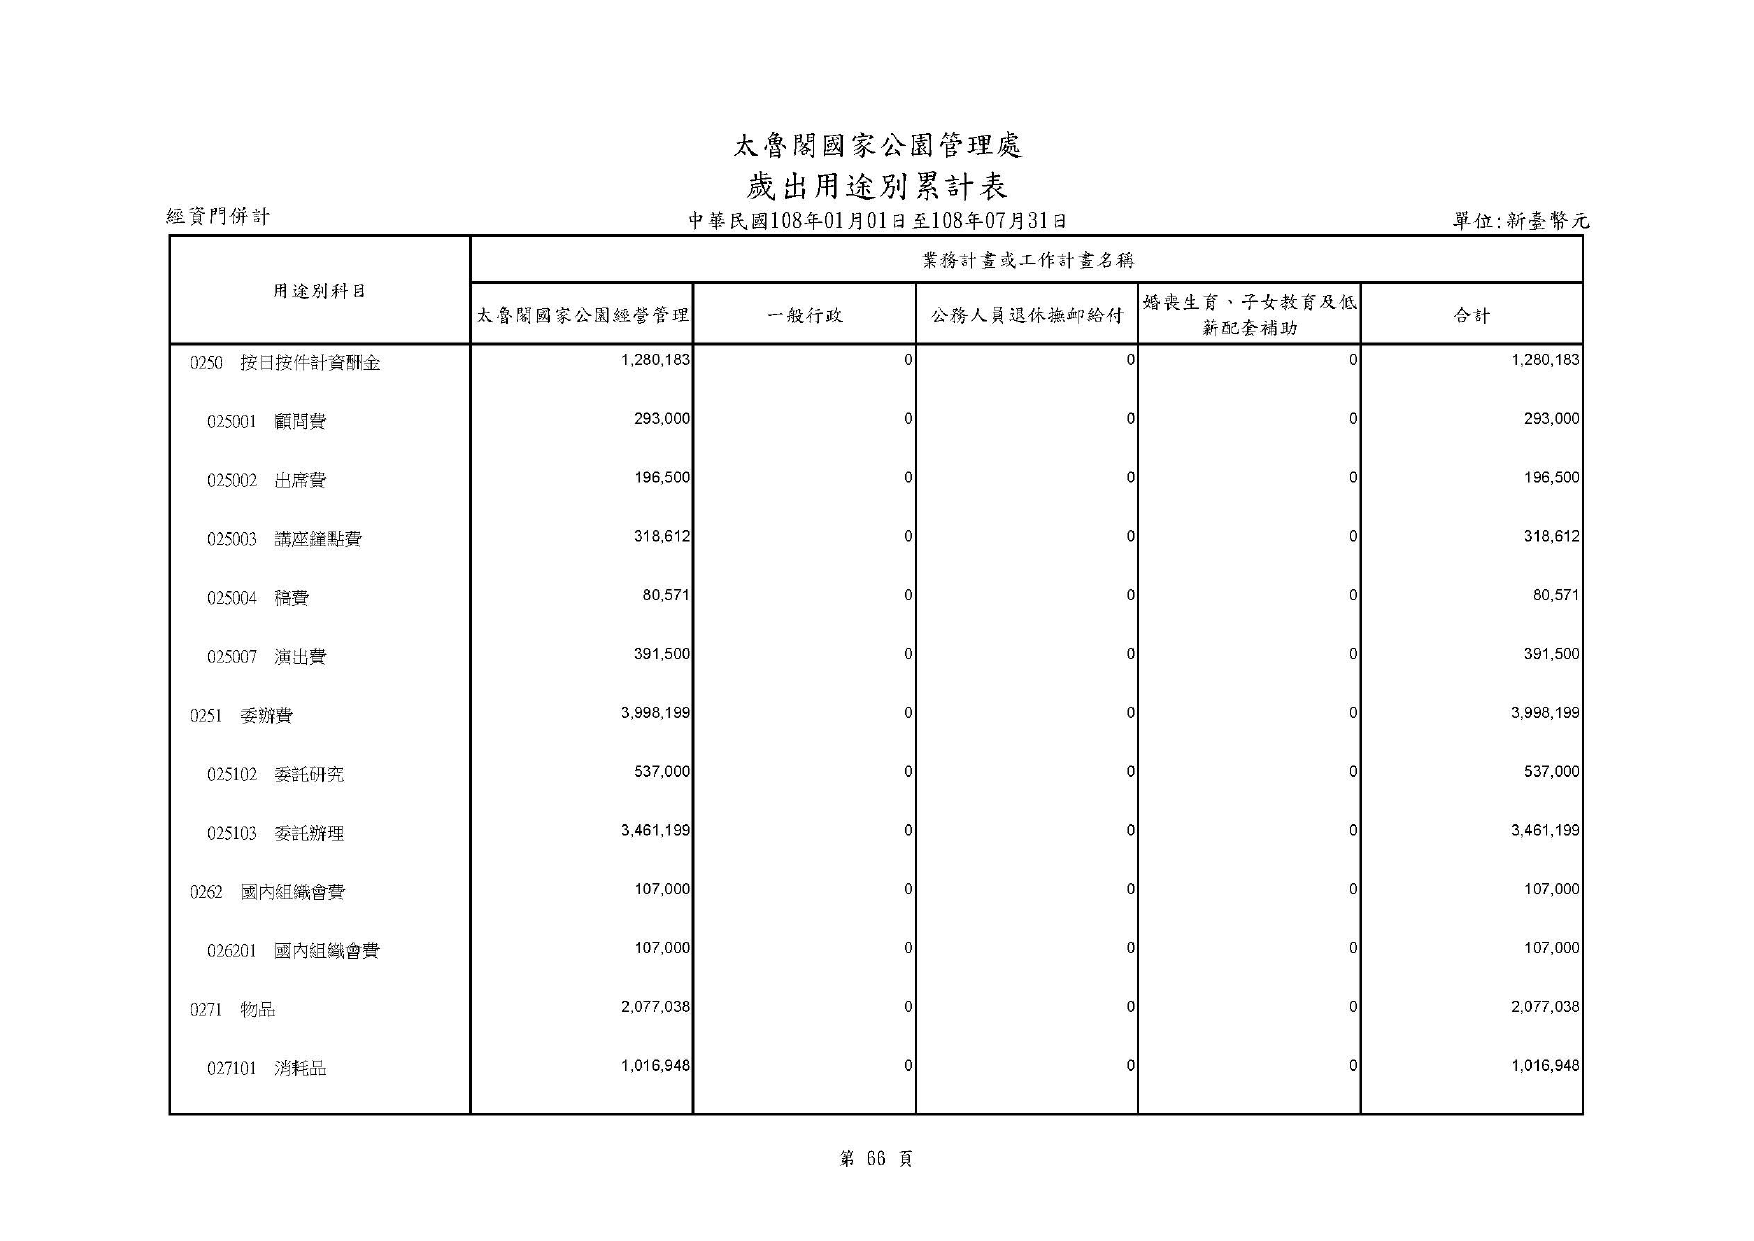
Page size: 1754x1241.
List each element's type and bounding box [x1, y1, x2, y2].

picture [59, 59, 1695, 1216]
